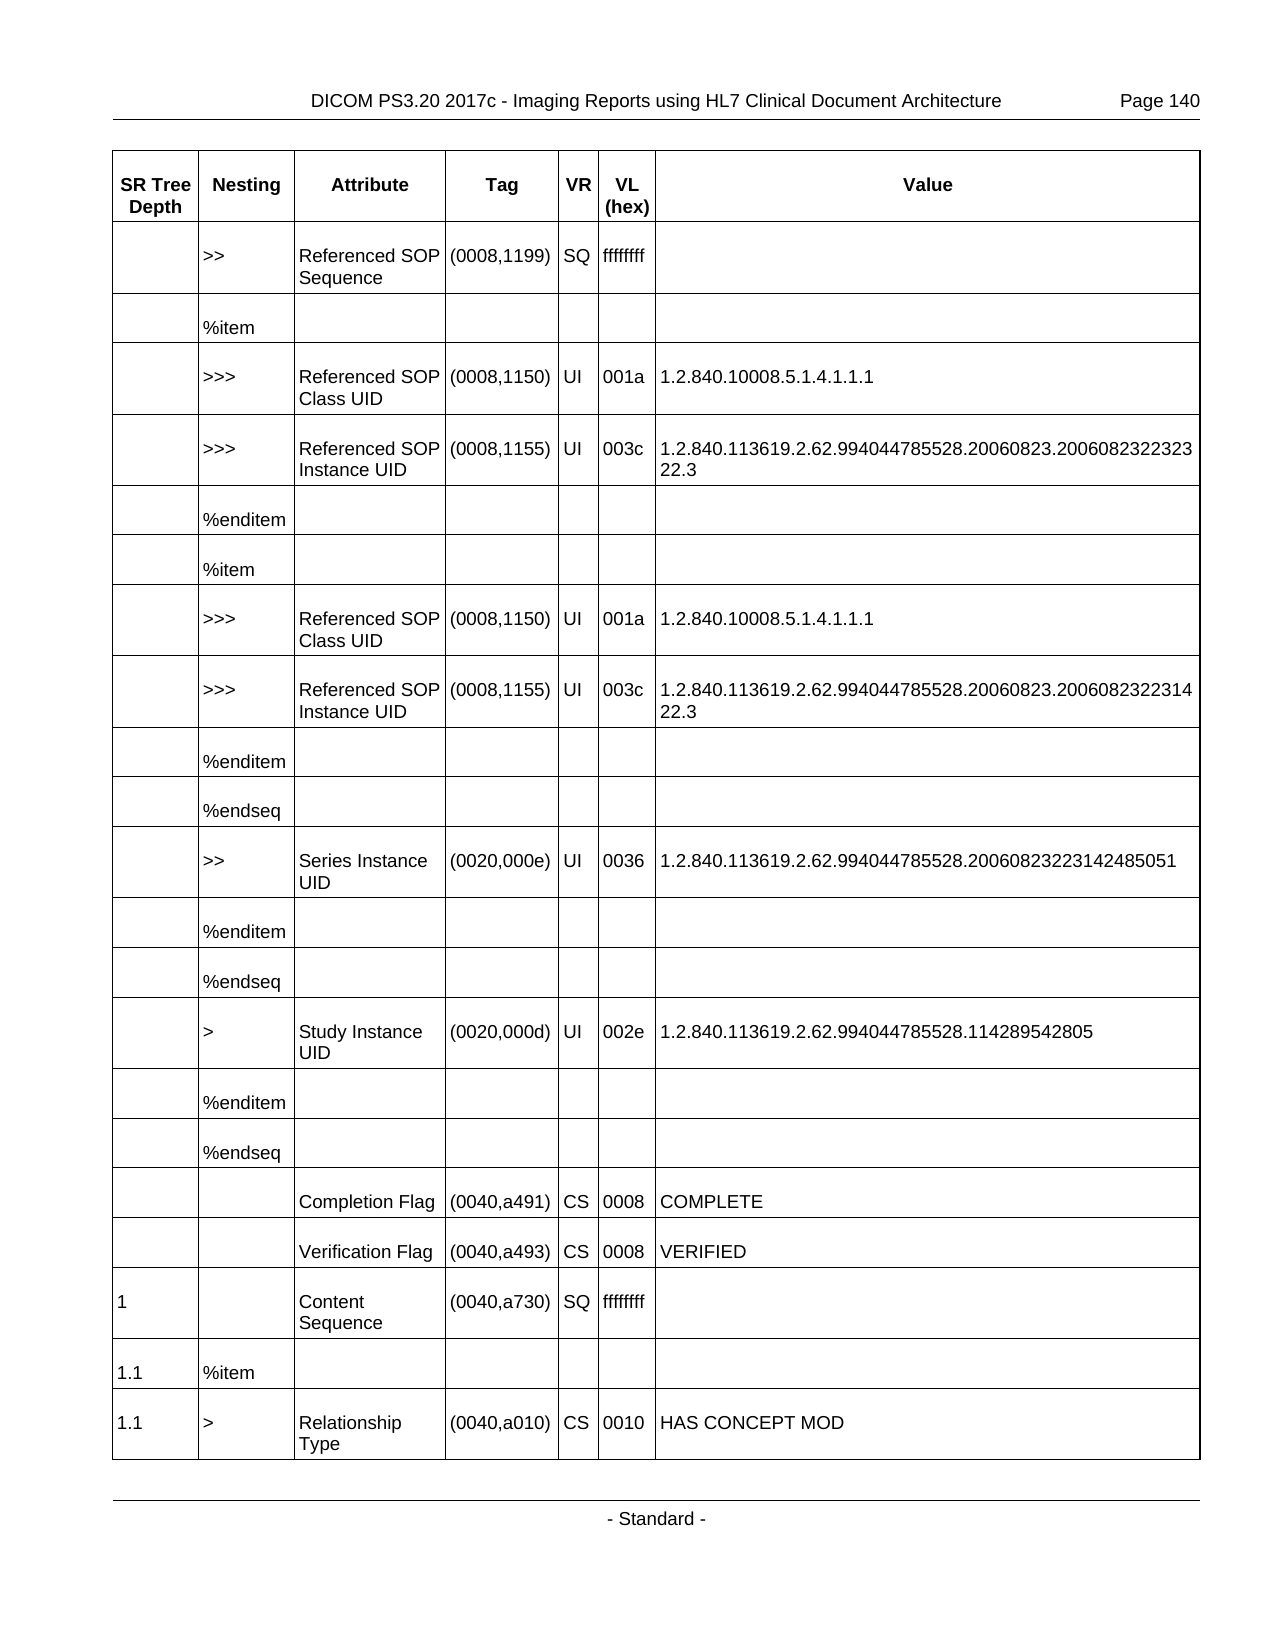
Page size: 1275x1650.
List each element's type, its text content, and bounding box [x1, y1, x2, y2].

table_cell [113, 343, 198, 413]
table_cell [113, 535, 198, 584]
table_cell [113, 728, 198, 776]
table_header Value [656, 151, 1199, 221]
table_cell [295, 294, 445, 342]
table_cell [656, 898, 1199, 947]
table_cell [599, 728, 655, 776]
table_cell [656, 1069, 1199, 1117]
table_cell [559, 1339, 598, 1387]
table_cell [113, 1069, 198, 1117]
table_cell %item [199, 535, 294, 584]
table_cell [446, 535, 558, 584]
table_cell [446, 1339, 558, 1387]
table_cell [656, 1268, 1199, 1338]
table_cell [599, 1119, 655, 1167]
table_cell [656, 294, 1199, 342]
table_cell [113, 898, 198, 947]
table_cell UI [559, 998, 598, 1068]
table_cell Series Instance UID [295, 827, 445, 897]
table_cell [113, 222, 198, 292]
table_cell [559, 1069, 598, 1117]
table_cell %enditem [199, 898, 294, 947]
table_cell CS [559, 1389, 598, 1459]
table_cell >>> [199, 656, 294, 727]
table_cell >>> [199, 343, 294, 413]
table_cell [559, 535, 598, 584]
table_cell [113, 415, 198, 485]
table_cell 1.1 [113, 1389, 198, 1459]
table_cell [113, 1168, 198, 1217]
table_cell [559, 728, 598, 776]
table_cell [295, 898, 445, 947]
table_cell [295, 1069, 445, 1117]
table_cell [559, 486, 598, 534]
table_cell [113, 1119, 198, 1167]
table_cell 1.2.840.113619.2.62.994044785528.20060823.200608232231422.3 [656, 656, 1199, 727]
table_cell UI [559, 415, 598, 485]
table_cell 001a [599, 343, 655, 413]
table_cell [199, 1168, 294, 1217]
table_cell (0020,000e) [446, 827, 558, 897]
table_cell [599, 535, 655, 584]
table_cell 1 [113, 1268, 198, 1338]
table_cell [113, 777, 198, 826]
table_header SR Tree Depth [113, 151, 198, 221]
table_cell [446, 1069, 558, 1117]
table_cell (0008,1155) [446, 656, 558, 727]
table_cell HAS CONCEPT MOD [656, 1389, 1199, 1459]
table_cell [295, 948, 445, 997]
table_cell [295, 777, 445, 826]
table_cell [446, 294, 558, 342]
table_cell %endseq [199, 948, 294, 997]
table_cell [656, 948, 1199, 997]
table_cell ffffffff [599, 1268, 655, 1338]
table_cell Referenced SOP Sequence [295, 222, 445, 292]
table_cell CS [559, 1168, 598, 1217]
table_cell [656, 728, 1199, 776]
table_cell (0020,000d) [446, 998, 558, 1068]
table_cell [295, 1339, 445, 1387]
table_cell CS [559, 1218, 598, 1267]
table_cell Relationship Type [295, 1389, 445, 1459]
table_cell [446, 948, 558, 997]
table_cell UI [559, 585, 598, 655]
table_cell (0040,a010) [446, 1389, 558, 1459]
table_cell (0040,a491) [446, 1168, 558, 1217]
table_cell [113, 998, 198, 1068]
table_cell Referenced SOP Class UID [295, 585, 445, 655]
table_cell %enditem [199, 1069, 294, 1117]
table_cell 001a [599, 585, 655, 655]
table_cell [599, 294, 655, 342]
table_cell 1.2.840.113619.2.62.994044785528.114289542805 [656, 998, 1199, 1068]
table_cell > [199, 998, 294, 1068]
table_cell >>> [199, 415, 294, 485]
table_cell Completion Flag [295, 1168, 445, 1217]
table_cell 0008 [599, 1218, 655, 1267]
table_cell [599, 948, 655, 997]
table_cell [199, 1218, 294, 1267]
table_header Tag [446, 151, 558, 221]
table_cell %item [199, 294, 294, 342]
table_cell [113, 294, 198, 342]
table_cell (0008,1150) [446, 343, 558, 413]
table_cell (0040,a493) [446, 1218, 558, 1267]
table_cell [559, 1119, 598, 1167]
table_cell Content Sequence [295, 1268, 445, 1338]
table_cell 0010 [599, 1389, 655, 1459]
table_cell 0008 [599, 1168, 655, 1217]
table_cell ffffffff [599, 222, 655, 292]
table_cell [599, 898, 655, 947]
table_cell Verification Flag [295, 1218, 445, 1267]
table_cell %endseq [199, 1119, 294, 1167]
table_cell [295, 728, 445, 776]
table_header Attribute [295, 151, 445, 221]
table_cell [113, 656, 198, 727]
table_cell [446, 1119, 558, 1167]
table_cell 0036 [599, 827, 655, 897]
table_cell Referenced SOP Instance UID [295, 656, 445, 727]
table_cell UI [559, 343, 598, 413]
table_cell Study Instance UID [295, 998, 445, 1068]
table_cell 003c [599, 656, 655, 727]
table_cell [113, 486, 198, 534]
table_cell [559, 898, 598, 947]
table_cell COMPLETE [656, 1168, 1199, 1217]
table_cell [599, 1069, 655, 1117]
table_cell 1.2.840.113619.2.62.994044785528.20060823223142485051 [656, 827, 1199, 897]
table_cell > [199, 1389, 294, 1459]
table_cell %item [199, 1339, 294, 1387]
table_cell %enditem [199, 486, 294, 534]
table_cell [295, 1119, 445, 1167]
table_cell [599, 1339, 655, 1387]
table_cell [113, 948, 198, 997]
table_cell %enditem [199, 728, 294, 776]
table_cell [656, 535, 1199, 584]
table_cell 002e [599, 998, 655, 1068]
table_cell 1.1 [113, 1339, 198, 1387]
table_cell [599, 777, 655, 826]
table_cell 003c [599, 415, 655, 485]
table_cell Referenced SOP Instance UID [295, 415, 445, 485]
table_header Nesting [199, 151, 294, 221]
table_cell [559, 294, 598, 342]
table_cell UI [559, 827, 598, 897]
table_cell [656, 777, 1199, 826]
table_cell 1.2.840.10008.5.1.4.1.1.1 [656, 343, 1199, 413]
table_cell VERIFIED [656, 1218, 1199, 1267]
table_cell [446, 486, 558, 534]
table_cell [295, 535, 445, 584]
table_cell [559, 948, 598, 997]
table_cell >>> [199, 585, 294, 655]
table_cell (0008,1150) [446, 585, 558, 655]
table_cell [295, 486, 445, 534]
table_cell (0008,1155) [446, 415, 558, 485]
table_cell [446, 898, 558, 947]
table_cell [199, 1268, 294, 1338]
table_cell [446, 728, 558, 776]
table_cell [656, 1119, 1199, 1167]
table_cell (0008,1199) [446, 222, 558, 292]
table_cell 1.2.840.10008.5.1.4.1.1.1 [656, 585, 1199, 655]
table_cell Referenced SOP Class UID [295, 343, 445, 413]
table_cell [559, 777, 598, 826]
table_cell >> [199, 222, 294, 292]
table_cell [113, 1218, 198, 1267]
table_header VL (hex) [599, 151, 655, 221]
table_cell SQ [559, 222, 598, 292]
table_cell %endseq [199, 777, 294, 826]
table_header VR [559, 151, 598, 221]
table_cell UI [559, 656, 598, 727]
table_cell (0040,a730) [446, 1268, 558, 1338]
table_cell [113, 827, 198, 897]
table_cell [656, 1339, 1199, 1387]
table_cell [113, 585, 198, 655]
table_cell [446, 777, 558, 826]
table_cell SQ [559, 1268, 598, 1338]
table_cell [656, 486, 1199, 534]
table_cell 1.2.840.113619.2.62.994044785528.20060823.200608232232322.3 [656, 415, 1199, 485]
table_cell >> [199, 827, 294, 897]
table_cell [656, 222, 1199, 292]
table_cell [599, 486, 655, 534]
